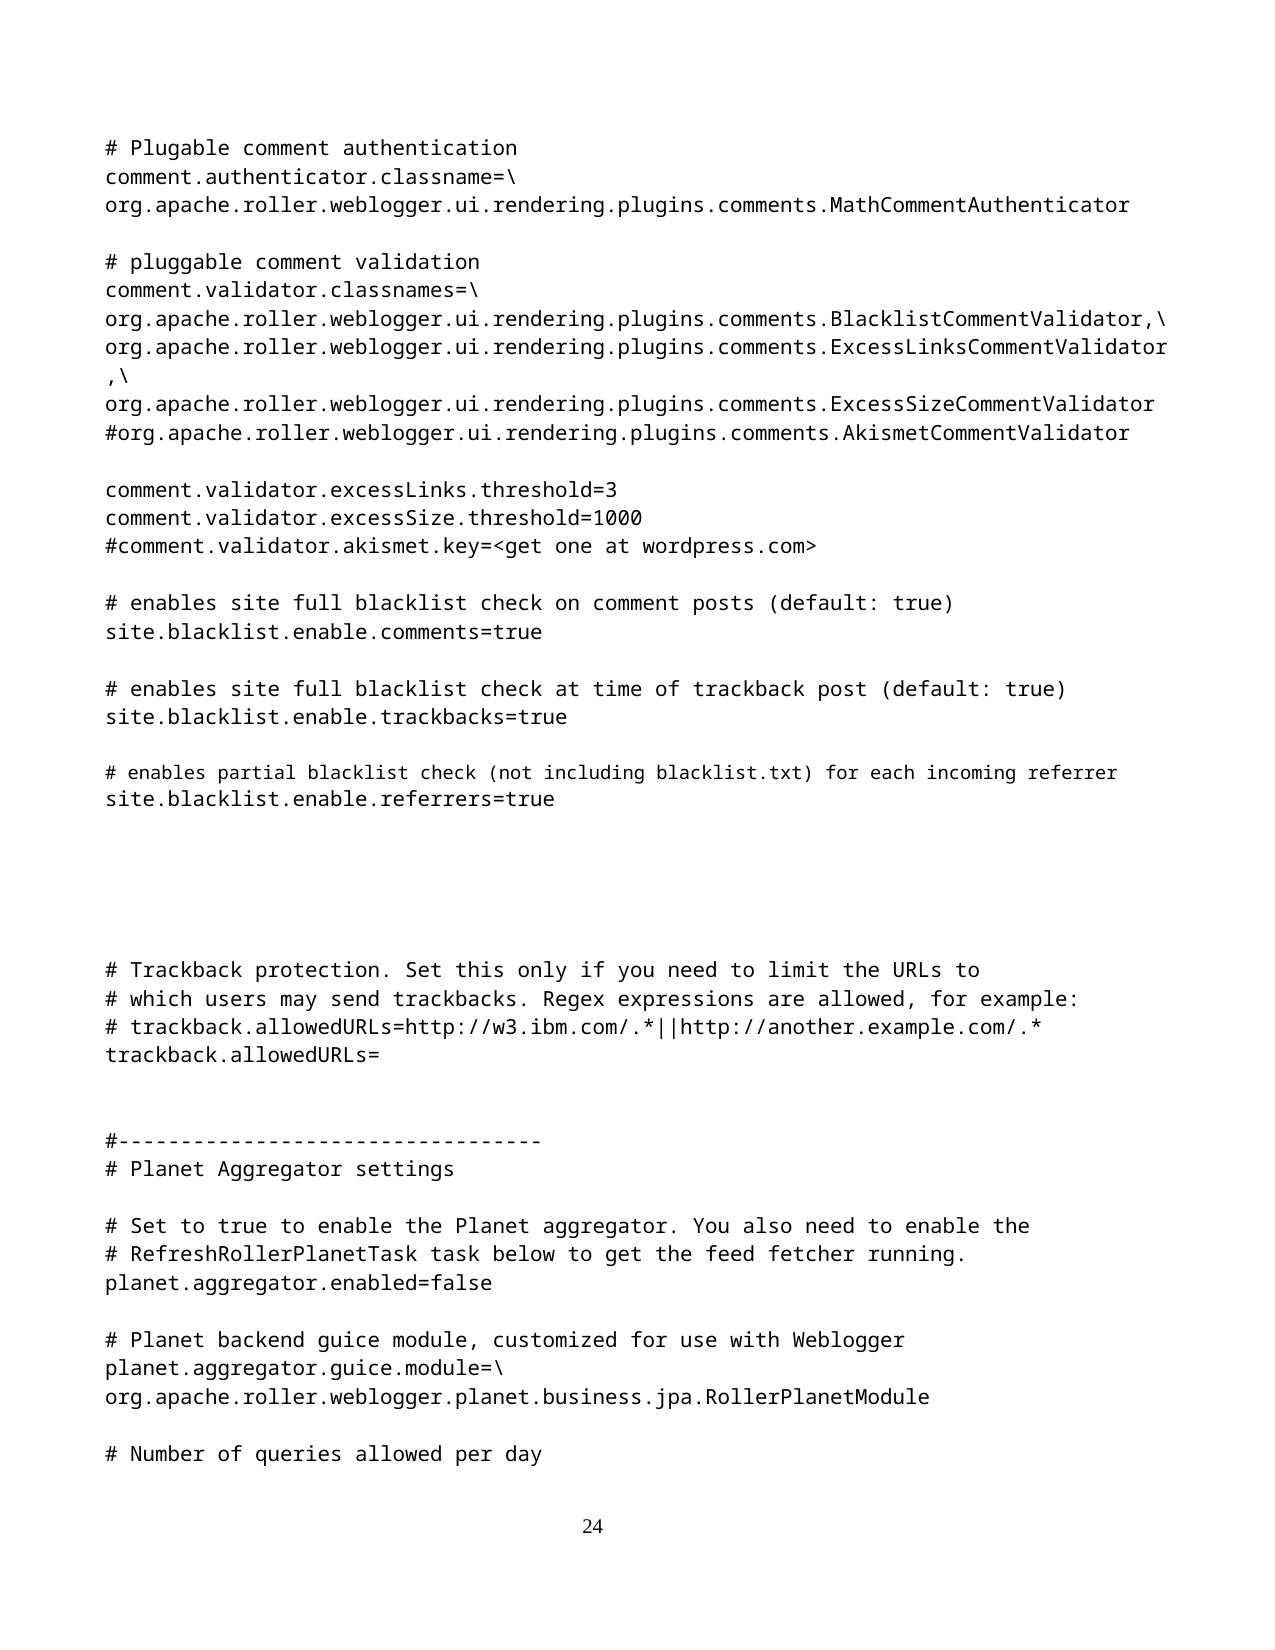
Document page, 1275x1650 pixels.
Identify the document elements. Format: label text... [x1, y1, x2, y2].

text org.apache.roller.weblogger.ui.rendering.plugins.comments.MathCommentAuthenticator [105, 190, 1170, 219]
text planet.aggregator.enabled=false [105, 1268, 1170, 1296]
text site.blacklist.enable.comments=true [105, 617, 1170, 645]
text #org.apache.roller.weblogger.ui.rendering.plugins.comments.AkismetCommentValidator [105, 418, 1170, 446]
text # Planet backend guice module, customized for use with Weblogger [105, 1325, 1170, 1353]
text org.apache.roller.weblogger.ui.rendering.plugins.comments.ExcessSizeCommentValidator [105, 389, 1170, 418]
text comment.validator.excessSize.threshold=1000 [105, 503, 1170, 532]
text org.apache.roller.weblogger.ui.rendering.plugins.comments.BlacklistCommentValidator,\ [105, 304, 1170, 332]
text # enables site full blacklist check at time of trackback post (default: true) [105, 674, 1170, 702]
text # enables site full blacklist check on comment posts (default: true) [105, 588, 1170, 617]
text comment.validator.classnames=\ [105, 276, 1170, 304]
text # trackback.allowedURLs=http://w3.ibm.com/.*||http://another.example.com/.* [105, 1012, 1170, 1041]
text site.blacklist.enable.referrers=true [105, 784, 1170, 813]
text trackback.allowedURLs= [105, 1041, 1170, 1069]
text # Plugable comment authentication [105, 133, 1170, 162]
text site.blacklist.enable.trackbacks=true [105, 702, 1170, 731]
text #---------------------------------- [105, 1126, 1170, 1154]
text # Number of queries allowed per day [105, 1439, 1170, 1467]
text # Trackback protection. Set this only if you need to limit the URLs to [105, 955, 1170, 984]
text # pluggable comment validation [105, 247, 1170, 276]
text # RefreshRollerPlanetTask task below to get the feed fetcher running. [105, 1239, 1170, 1268]
text org.apache.roller.weblogger.ui.rendering.plugins.comments.ExcessLinksCommentValidator,\ [105, 332, 1170, 389]
text org.apache.roller.weblogger.planet.business.jpa.RollerPlanetModule [105, 1382, 1170, 1410]
text comment.authenticator.classname=\ [105, 162, 1170, 190]
text #comment.validator.akismet.key=<get one at wordpress.com> [105, 532, 1170, 560]
text # which users may send trackbacks. Regex expressions are allowed, for example: [105, 984, 1170, 1012]
text # Set to true to enable the Planet aggregator. You also need to enable the [105, 1211, 1170, 1239]
text planet.aggregator.guice.module=\ [105, 1353, 1170, 1382]
text # Planet Aggregator settings [105, 1154, 1170, 1183]
text comment.validator.excessLinks.threshold=3 [105, 475, 1170, 503]
text # enables partial blacklist check (not including blacklist.txt) for each incoming referrer [105, 759, 1170, 784]
